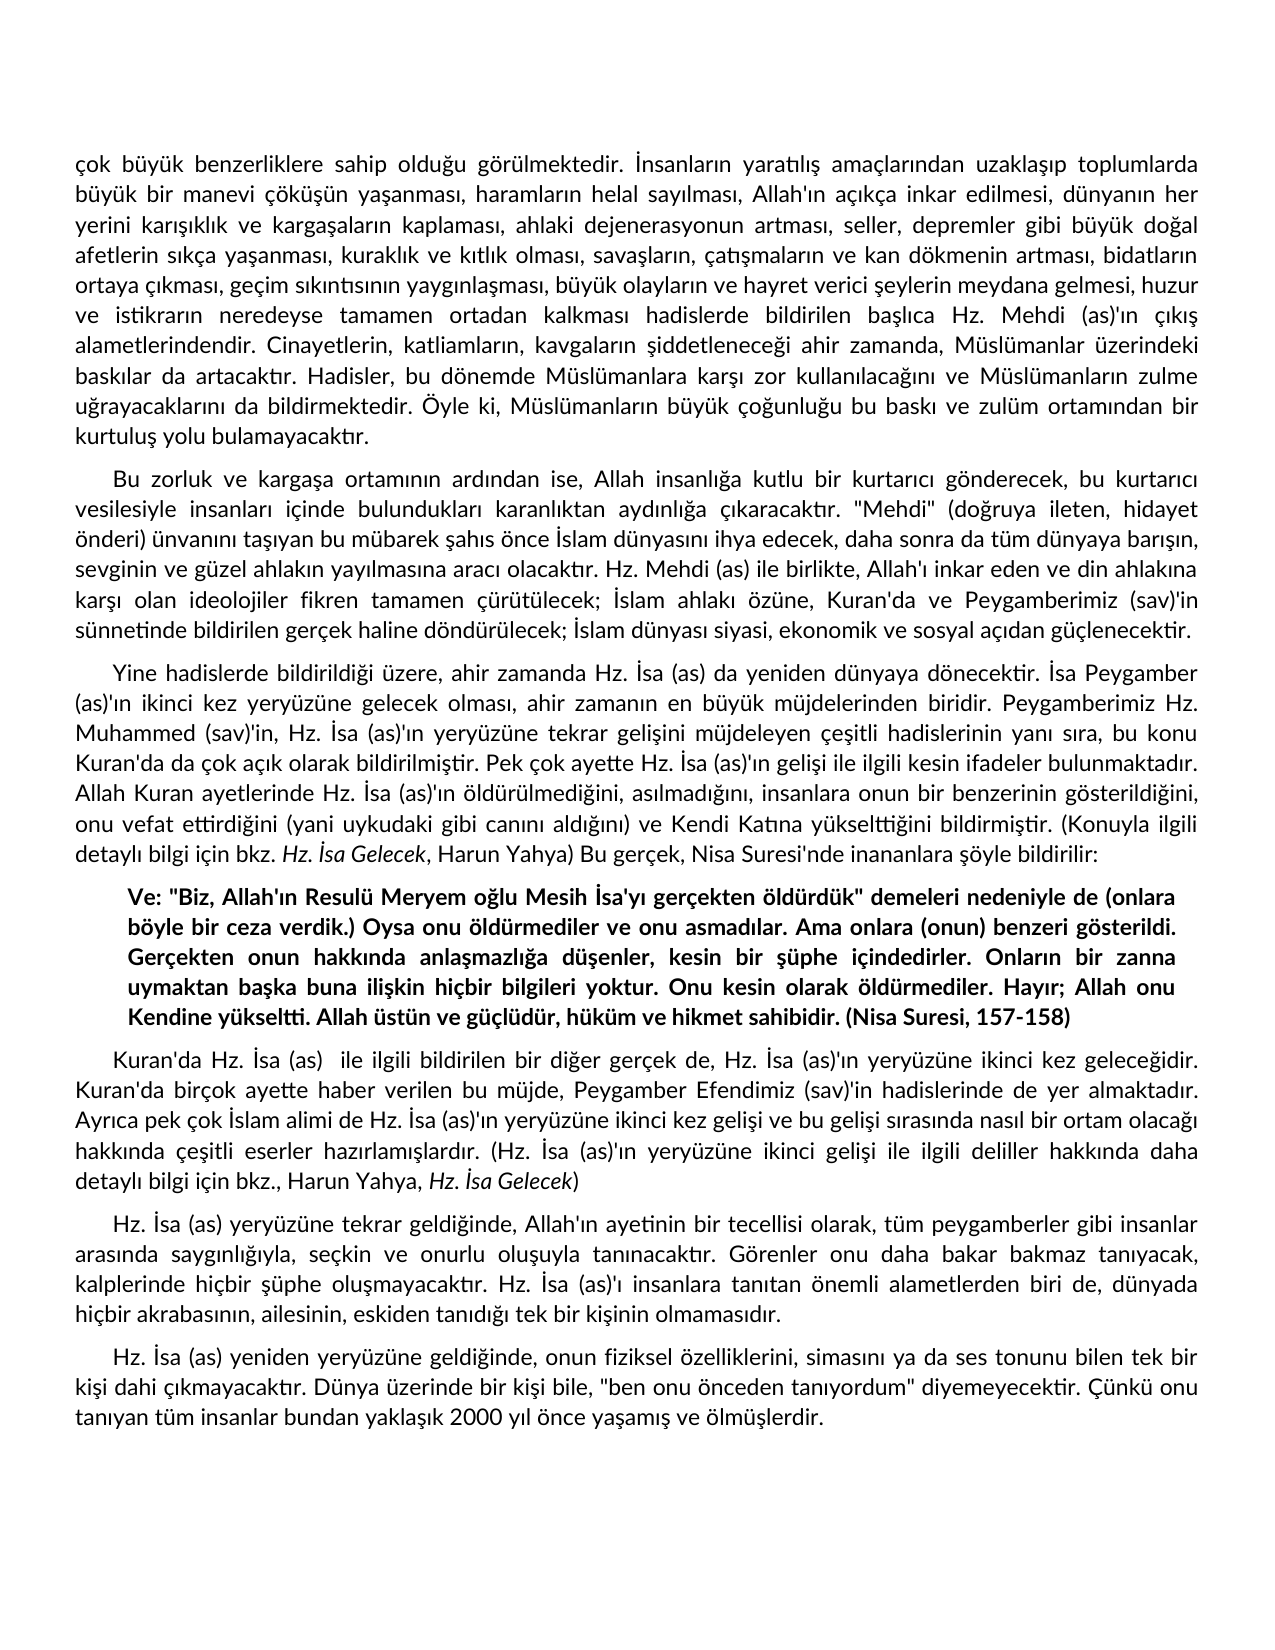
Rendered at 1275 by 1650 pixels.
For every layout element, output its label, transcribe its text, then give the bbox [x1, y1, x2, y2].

text Bu zorluk ve kargaşa ortamının ardından ise, Allah insanlığa kutlu bir kurtarıcı gönderecek, bu kurtarıcı vesilesiyle insanları içinde bulundukları karanlıktan aydınlığa çıkaracaktır. "Mehdi" (doğruya ileten, hidayet önderi) ünvanını taşıyan bu mübarek şahıs önce İslam dünyasını ihya edecek, daha sonra da tüm dünyaya barışın, sevginin ve güzel ahlakın yayılmasına aracı olacaktır. Hz. Mehdi (as) ile birlikte, Allah'ı inkar eden ve din ahlakına karşı olan ideolojiler fikren tamamen çürütülecek; İslam ahlakı özüne, Kuran'da ve Peygamberimiz (sav)'in sünnetinde bildirilen gerçek haline döndürülecek; İslam dünyası siyasi, ekonomik ve sosyal açıdan güçlenecektir. [75, 464, 1200, 643]
text Hz. İsa (as) yeryüzüne tekrar geldiğinde, Allah'ın ayetinin bir tecellisi olarak, tüm peygamberler gibi insanlar arasında saygınlığıyla, seçkin ve onurlu oluşuyla tanınacaktır. Görenler onu daha bakar bakmaz tanıyacak, kalplerinde hiçbir şüphe oluşmayacaktır. Hz. İsa (as)'ı insanlara tanıtan önemli alametlerden biri de, dünyada hiçbir akrabasının, ailesinin, eskiden tanıdığı tek bir kişinin olmamasıdır. [75, 1209, 1200, 1327]
text çok büyük benzerliklere sahip olduğu görülmektedir. İnsanların yaratılış amaçlarından uzaklaşıp toplumlarda büyük bir manevi çöküşün yaşanması, haramların helal sayılması, Allah'ın açıkça inkar edilmesi, dünyanın her yerini karışıklık ve kargaşaların kaplaması, ahlaki dejenerasyonun artması, seller, depremler gibi büyük doğal afetlerin sıkça yaşanması, kuraklık ve kıtlık olması, savaşların, çatışmaların ve kan dökmenin artması, bidatların ortaya çıkması, geçim sıkıntısının yaygınlaşması, büyük olayların ve hayret verici şeylerin meydana gelmesi, huzur ve istikrarın neredeyse tamamen ortadan kalkması hadislerde bildirilen başlıca Hz. Mehdi (as)'ın çıkış alametlerindendir. Cinayetlerin, katliamların, kavgaların şiddetleneceği ahir zamanda, Müslümanlar üzerindeki baskılar da artacaktır. Hadisler, bu dönemde Müslümanlara karşı zor kullanılacağını ve Müslümanların zulme uğrayacaklarını da bildirmektedir. Öyle ki, Müslümanların büyük çoğunluğu bu baskı ve zulüm ortamından bir kurtuluş yolu bulamayacaktır. [75, 150, 1200, 449]
text Kuran'da Hz. İsa (as) ile ilgili bildirilen bir diğer gerçek de, Hz. İsa (as)'ın yeryüzüne ikinci kez geleceğidir. Kuran'da birçok ayette haber verilen bu müjde, Peygamber Efendimiz (sav)'in hadislerinde de yer almaktadır. Ayrıca pek çok İslam alimi de Hz. İsa (as)'ın yeryüzüne ikinci kez gelişi ve bu gelişi sırasında nasıl bir ortam olacağı hakkında çeşitli eserler hazırlamışlardır. (Hz. İsa (as)'ın yeryüzüne ikinci gelişi ile ilgili deliller hakkında daha detaylı bilgi için bkz., Harun Yahya, Hz. İsa Gelecek) [75, 1046, 1200, 1194]
text Yine hadislerde bildirildiği üzere, ahir zamanda Hz. İsa (as) da yeniden dünyaya dönecektir. İsa Peygamber (as)'ın ikinci kez yeryüzüne gelecek olması, ahir zamanın en büyük müjdelerinden biridir. Peygamberimiz Hz. Muhammed (sav)'in, Hz. İsa (as)'ın yeryüzüne tekrar gelişini müjdeleyen çeşitli hadislerinin yanı sıra, bu konu Kuran'da da çok açık olarak bildirilmiştir. Pek çok ayette Hz. İsa (as)'ın gelişi ile ilgili kesin ifadeler bulunmaktadır. Allah Kuran ayetlerinde Hz. İsa (as)'ın öldürülmediğini, asılmadığını, insanlara onun bir benzerinin gösterildiğini, onu vefat ettirdiğini (yani uykudaki gibi canını aldığını) ve Kendi Katına yükselttiğini bildirmiştir. (Konuyla ilgili detaylı bilgi için bkz. Hz. İsa Gelecek, Harun Yahya) Bu gerçek, Nisa Suresi'nde inananlara şöyle bildirilir: [75, 658, 1200, 867]
text Hz. İsa (as) yeniden yeryüzüne geldiğinde, onun fiziksel özelliklerini, simasını ya da ses tonunu bilen tek bir kişi dahi çıkmayacaktır. Dünya üzerinde bir kişi bile, "ben onu önceden tanıyordum" diyemeyecektir. Çünkü onu tanıyan tüm insanlar bundan yaklaşık 2000 yıl önce yaşamış ve ölmüşlerdir. [75, 1343, 1200, 1431]
text Ve: "Biz, Allah'ın Resulü Meryem oğlu Mesih İsa'yı gerçekten öldürdük" demeleri nedeniyle de (onlara böyle bir ceza verdik.) Oysa onu öldürmediler ve onu asmadılar. Ama onlara (onun) benzeri gösterildi. Gerçekten onun hakkında anlaşmazlığa düşenler, kesin bir şüphe içindedirler. Onların bir zanna uymaktan başka buna ilişkin hiçbir bilgileri yoktur. Onu kesin olarak öldürmediler. Hayır; Allah onu Kendine yükseltti. Allah üstün ve güçlüdür, hüküm ve hikmet sahibidir. (Nisa Suresi, 157-158) [127, 882, 1177, 1031]
